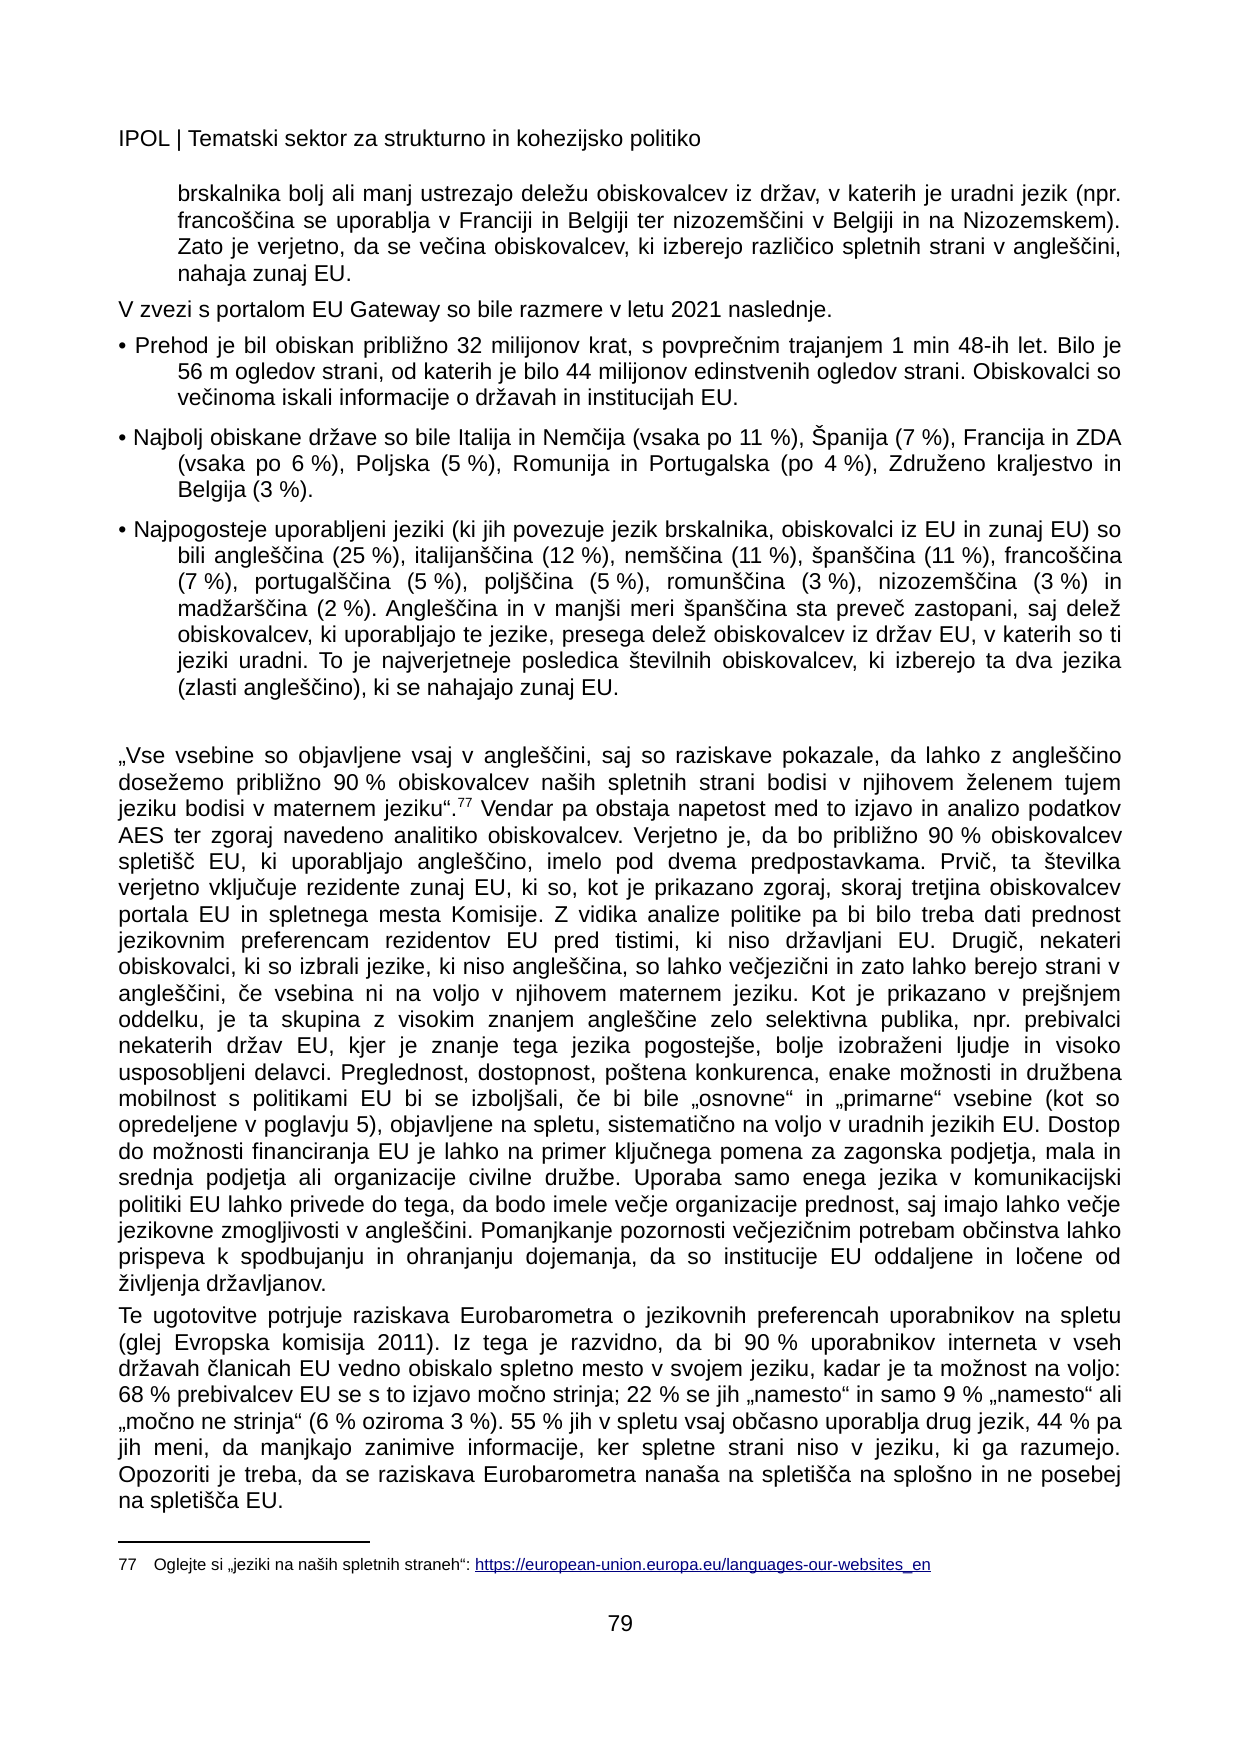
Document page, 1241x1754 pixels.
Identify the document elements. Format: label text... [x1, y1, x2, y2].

text Oglejte si „jeziki na naših spletnih straneh“: https://european-union.europa.eu/languages-our-websites_en [118, 1554, 1122, 1573]
text • Najpogosteje uporabljeni jeziki (ki jih povezuje jezik brskalnika, obiskovalci iz EU in zunaj EU) so bili angleščina (25 %), italijanščina (12 %), nemščina (11 %), španščina (11 %), francoščina (7 %), portugalščina (5 %), poljščina (5 %), romunščina (3 %), nizozemščina (3 %) in madžarščina (2 %). Angleščina in v manjši meri španščina sta preveč zastopani, saj delež obiskovalcev, ki uporabljajo te jezike, presega delež obiskovalcev iz držav EU, v katerih so ti jeziki uradni. To je najverjetneje posledica številnih obiskovalcev, ki izberejo ta dva jezika (zlasti angleščino), ki se nahajajo zunaj EU. [118, 516, 1122, 700]
text • Prehod je bil obiskan približno 32 milijonov krat, s povprečnim trajanjem 1 min 48-ih let. Bilo je 56 m ogledov strani, od katerih je bilo 44 milijonov edinstvenih ogledov strani. Obiskovalci so večinoma iskali informacije o državah in institucijah EU. [118, 332, 1122, 411]
text V zvezi s portalom EU Gateway so bile razmere v letu 2021 naslednje. [118, 296, 1122, 322]
text Te ugotovitve potrjuje raziskava Eurobarometra o jezikovnih preferencah uporabnikov na spletu (glej Evropska komisija 2011). Iz tega je razvidno, da bi 90 % uporabnikov interneta v vseh državah članicah EU vedno obiskalo spletno mesto v svojem jeziku, kadar je ta možnost na voljo: 68 % prebivalcev EU se s to izjavo močno strinja; 22 % se jih „namesto“ in samo 9 % „namesto“ ali „močno ne strinja“ (6 % oziroma 3 %). 55 % jih v spletu vsaj občasno uporablja drug jezik, 44 % pa jih meni, da manjkajo zanimive informacije, ker spletne strani niso v jeziku, ki ga razumejo. Opozoriti je treba, da se raziskava Eurobarometra nanaša na spletišča na splošno in ne posebej na spletišča EU. [118, 1302, 1122, 1513]
text „Vse vsebine so objavljene vsaj v angleščini, saj so raziskave pokazale, da lahko z angleščino dosežemo približno 90 % obiskovalcev naših spletnih strani bodisi v njihovem želenem tujem jeziku bodisi v maternem jeziku“. Vendar pa obstaja napetost med to izjavo in analizo podatkov AES ter zgoraj navedeno analitiko obiskovalcev. Verjetno je, da bo približno 90 % obiskovalcev spletišč EU, ki uporabljajo angleščino, imelo pod dvema predpostavkama. Prvič, ta številka verjetno vključuje rezidente zunaj EU, ki so, kot je prikazano zgoraj, skoraj tretjina obiskovalcev portala EU in spletnega mesta Komisije. Z vidika analize politike pa bi bilo treba dati prednost jezikovnim preferencam rezidentov EU pred tistimi, ki niso državljani EU. Drugič, nekateri obiskovalci, ki so izbrali jezike, ki niso angleščina, so lahko večjezični in zato lahko berejo strani v angleščini, če vsebina ni na voljo v njihovem maternem jeziku. Kot je prikazano v prejšnjem oddelku, je ta skupina z visokim znanjem angleščine zelo selektivna publika, npr. prebivalci nekaterih držav EU, kjer je znanje tega jezika pogostejše, bolje izobraženi ljudje in visoko usposobljeni delavci. Preglednost, dostopnost, poštena konkurenca, enake možnosti in družbena mobilnost s politikami EU bi se izboljšali, če bi bile „osnovne“ in „primarne“ vsebine (kot so opredeljene v poglavju 5), objavljene na spletu, sistematično na voljo v uradnih jezikih EU. Dostop do možnosti financiranja EU je lahko na primer ključnega pomena za zagonska podjetja, mala in srednja podjetja ali organizacije civilne družbe. Uporaba samo enega jezika v komunikacijski politiki EU lahko privede do tega, da bodo imele večje organizacije prednost, saj imajo lahko večje jezikovne zmogljivosti v angleščini. Pomanjkanje pozornosti večjezičnim potrebam občinstva lahko prispeva k spodbujanju in ohranjanju dojemanja, da so institucije EU oddaljene in ločene od življenja državljanov. [118, 742, 1122, 1296]
text • Najbolj obiskane države so bile Italija in Nemčija (vsaka po 11 %), Španija (7 %), Francija in ZDA (vsaka po 6 %), Poljska (5 %), Romunija in Portugalska (po 4 %), Združeno kraljestvo in Belgija (3 %). [118, 423, 1122, 503]
text brskalnika bolj ali manj ustrezajo deležu obiskovalcev iz držav, v katerih je uradni jezik (npr. francoščina se uporablja v Franciji in Belgiji ter nizozemščini v Belgiji in na Nizozemskem). Zato je verjetno, da se večina obiskovalcev, ki izberejo različico spletnih strani v angleščini, nahaja zunaj EU. [118, 180, 1122, 286]
